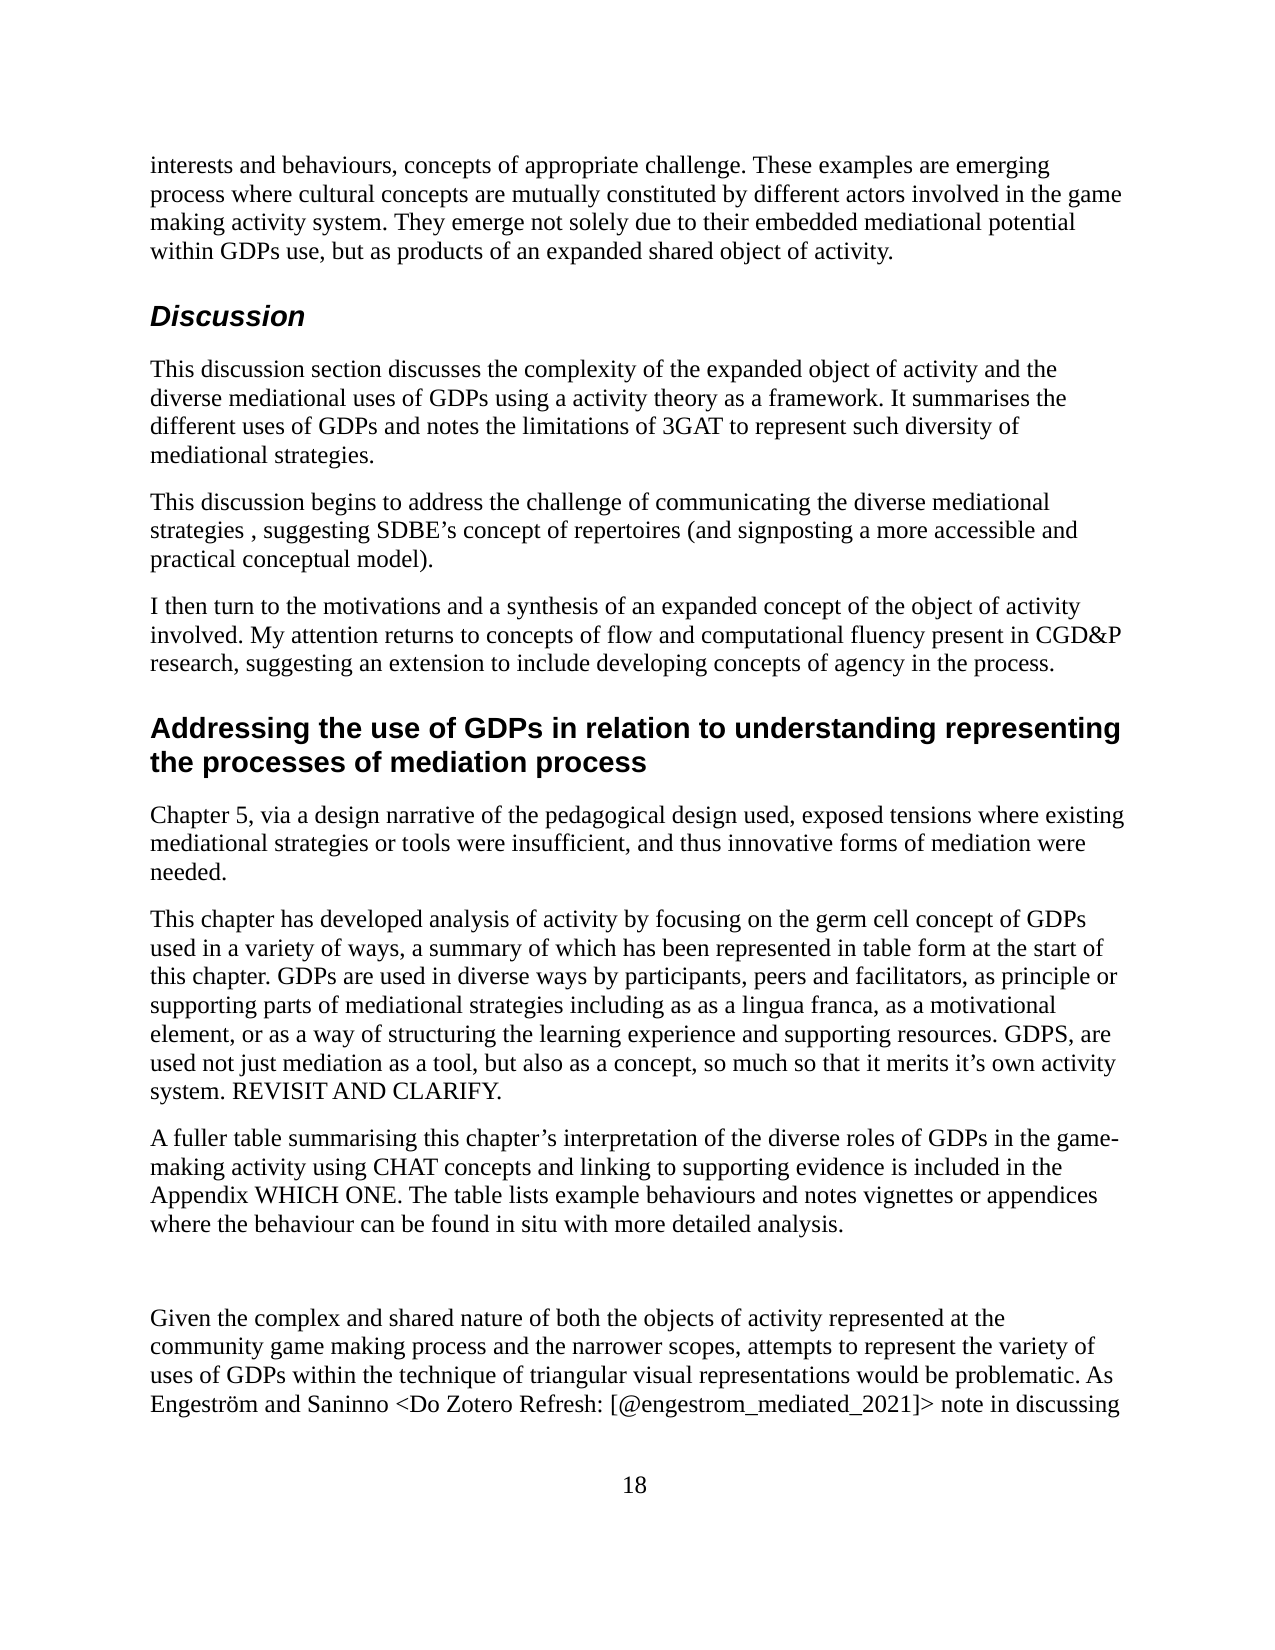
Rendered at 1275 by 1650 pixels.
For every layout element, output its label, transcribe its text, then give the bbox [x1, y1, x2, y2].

text This discussion begins to address the challenge of communicating the diverse mediational strategies , suggesting SDBE’s concept of repertoires (and signposting a more accessible and practical conceptual model). [150, 487, 1125, 573]
text I then turn to the motivations and a synthesis of an expanded concept of the object of activity involved. My attention returns to concepts of flow and computational fluency present in CGD&P research, suggesting an extension to include developing concepts of agency in the process. [150, 591, 1125, 677]
text This chapter has developed analysis of activity by focusing on the germ cell concept of GDPs used in a variety of ways, a summary of which has been represented in table form at the start of this chapter. GDPs are used in diverse ways by participants, peers and facilitators, as principle or supporting parts of mediational strategies including as as a lingua franca, as a motivational element, or as a way of structuring the learning experience and supporting resources. GDPS, are used not just mediation as a tool, but also as a concept, so much so that it merits it’s own activity system. REVISIT AND CLARIFY. [150, 904, 1125, 1105]
text A fuller table summarising this chapter’s interpretation of the diverse roles of GDPs in the game-making activity using CHAT concepts and linking to supporting evidence is included in the Appendix WHICH ONE. The table lists example behaviours and notes vignettes or appendices where the behaviour can be found in situ with more detailed analysis. [150, 1123, 1125, 1238]
text Given the complex and shared nature of both the objects of activity represented at the community game making process and the narrower scopes, attempts to represent the variety of uses of GDPs within the technique of triangular visual representations would be problematic. As Engeström and Saninno <Do Zotero Refresh: [@engestrom_mediated_2021]> note in discussing [150, 1303, 1125, 1418]
text Chapter 5, via a design narrative of the pedagogical design used, exposed tensions where existing mediational strategies or tools were insufficient, and thus innovative forms of mediation were needed. [150, 800, 1125, 886]
text This discussion section discusses the complexity of the expanded object of activity and the diverse mediational uses of GDPs using a activity theory as a framework. It summarises the different uses of GDPs and notes the limitations of 3GAT to represent such diversity of mediational strategies. [150, 354, 1125, 469]
text interests and behaviours, concepts of appropriate challenge. These examples are emerging process where cultural concepts are mutually constituted by different actors involved in the game making activity system. They emerge not solely due to their embedded mediational potential within GDPs use, but as products of an expanded shared object of activity. [150, 150, 1125, 265]
subtitle Discussion [150, 299, 1125, 332]
subtitle Addressing the use of GDPs in relation to understanding representing the processes of mediation process [150, 711, 1125, 778]
